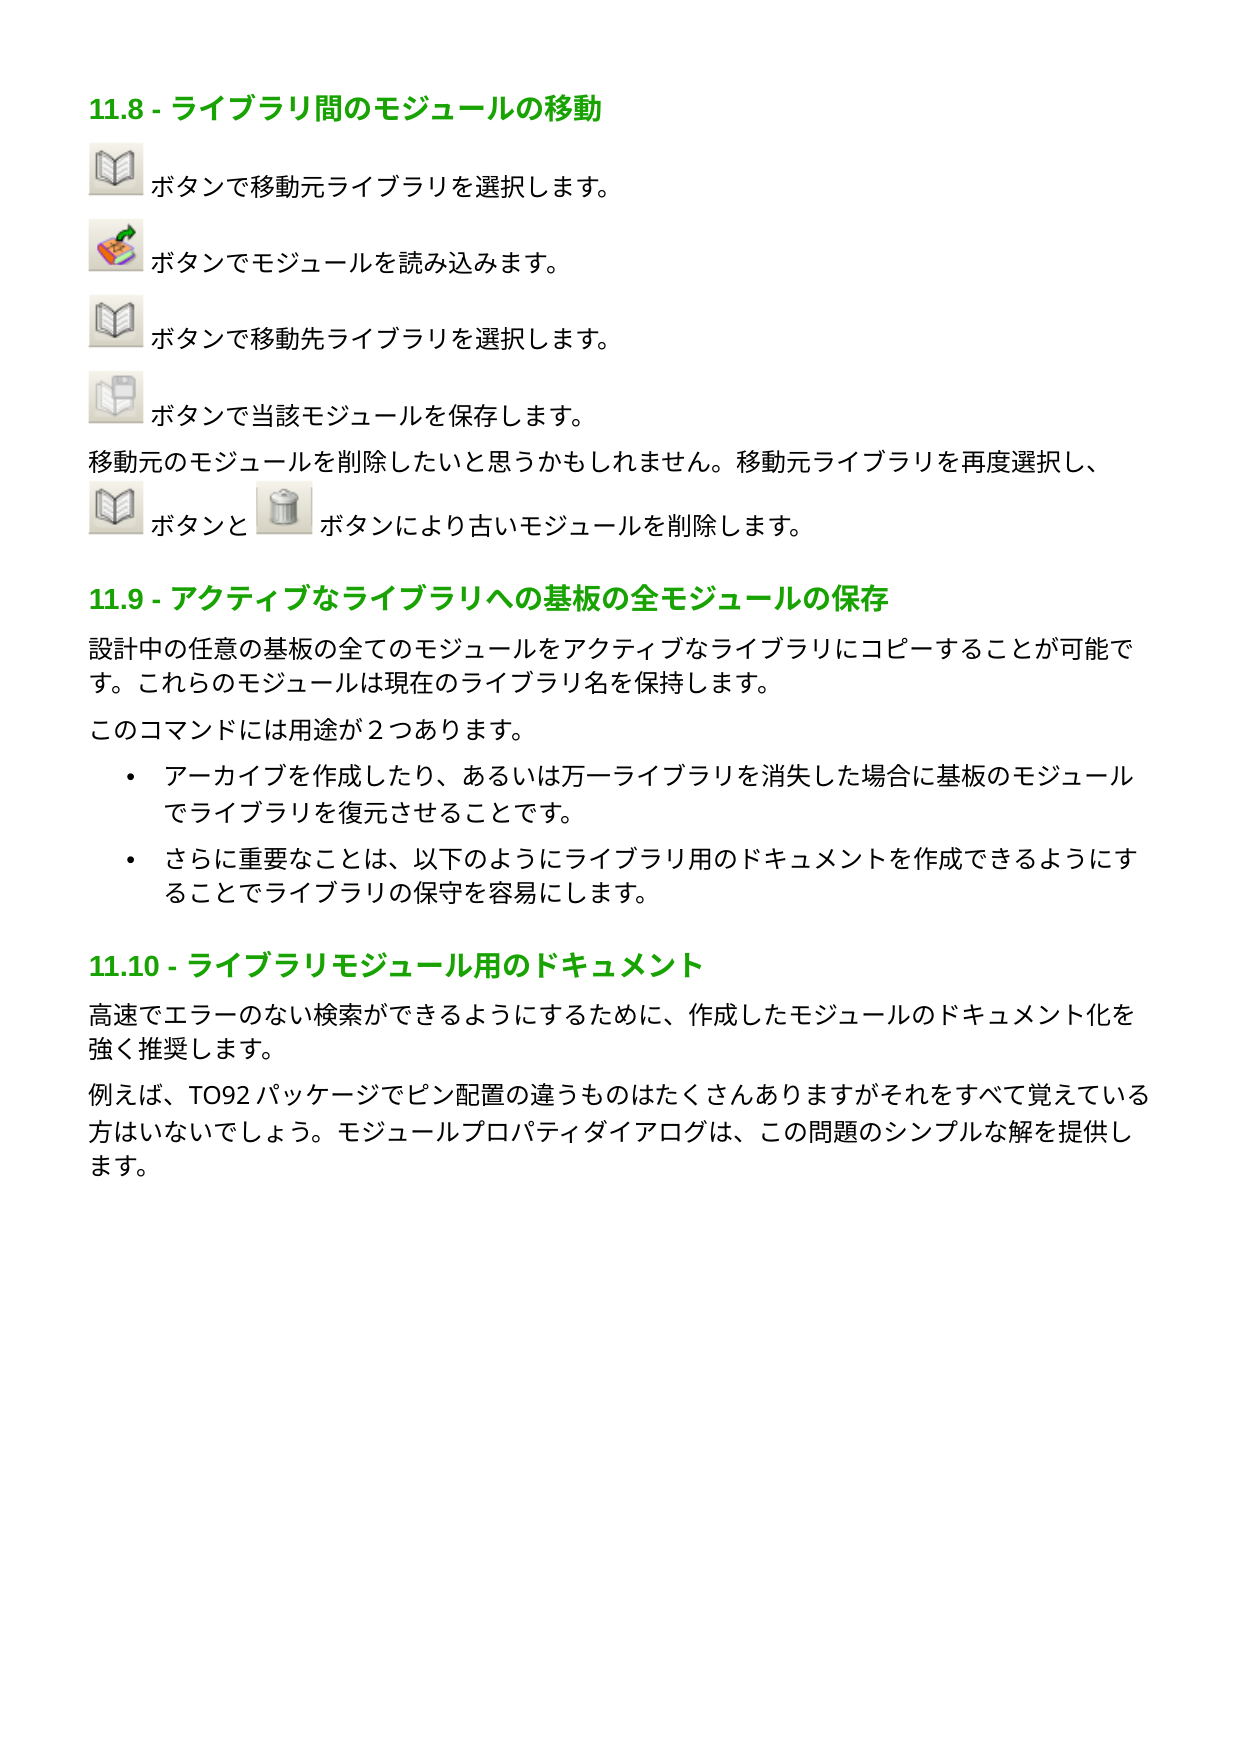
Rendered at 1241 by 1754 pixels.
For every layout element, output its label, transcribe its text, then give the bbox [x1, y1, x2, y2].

text 設計中の任意の基板の全てのモジュールをアクティブなライブラリにコピーすることが可能です。これらのモジュールは現在のライブラリ名を保持します。 [88, 630, 1152, 700]
list アーカイブを作成したり、あるいは万一ライブラリを消失した場合に基板のモジュールでライブラリを復元させることです。 [126, 759, 1152, 830]
text このコマンドには用途が２つあります。 [88, 713, 1152, 747]
text ボタンでモジュールを読み込みます。 [88, 217, 1152, 280]
subtitle ライブラリモジュール用のドキュメント [88, 946, 1152, 985]
picture [88, 216, 144, 273]
list さらに重要なことは、以下のようにライブラリ用のドキュメントを作成できるようにすることでライブラリの保守を容易にします。 [126, 842, 1152, 910]
picture [88, 140, 144, 197]
picture [88, 478, 144, 536]
text 例えば、TO92パッケージでピン配置の違うものはたくさんありますがそれをすべて覚えている方はいないでしょう。モジュールプロパティダイアログは、この問題のシンプルな解を提供します。 [88, 1078, 1152, 1182]
text ボタンで移動先ライブラリを選択します。 [88, 293, 1152, 356]
picture [88, 368, 144, 425]
text 高速でエラーのない検索ができるようにするために、作成したモジュールのドキュメント化を強く推奨します。 [88, 998, 1152, 1066]
text ボタンで移動元ライブラリを選択します。 [88, 140, 1152, 204]
picture [88, 292, 144, 349]
text 移動元のモジュールを削除したいと思うかもしれません。移動元ライブラリを再度選択し、 ボタンと ボタンにより古いモジュールを削除します。 [88, 445, 1152, 543]
subtitle ライブラリ間のモジュールの移動 [88, 88, 1152, 128]
text ボタンで当該モジュールを保存します。 [88, 369, 1152, 432]
picture [256, 478, 313, 536]
subtitle アクティブなライブラリへの基板の全モジュールの保存 [88, 578, 1152, 618]
